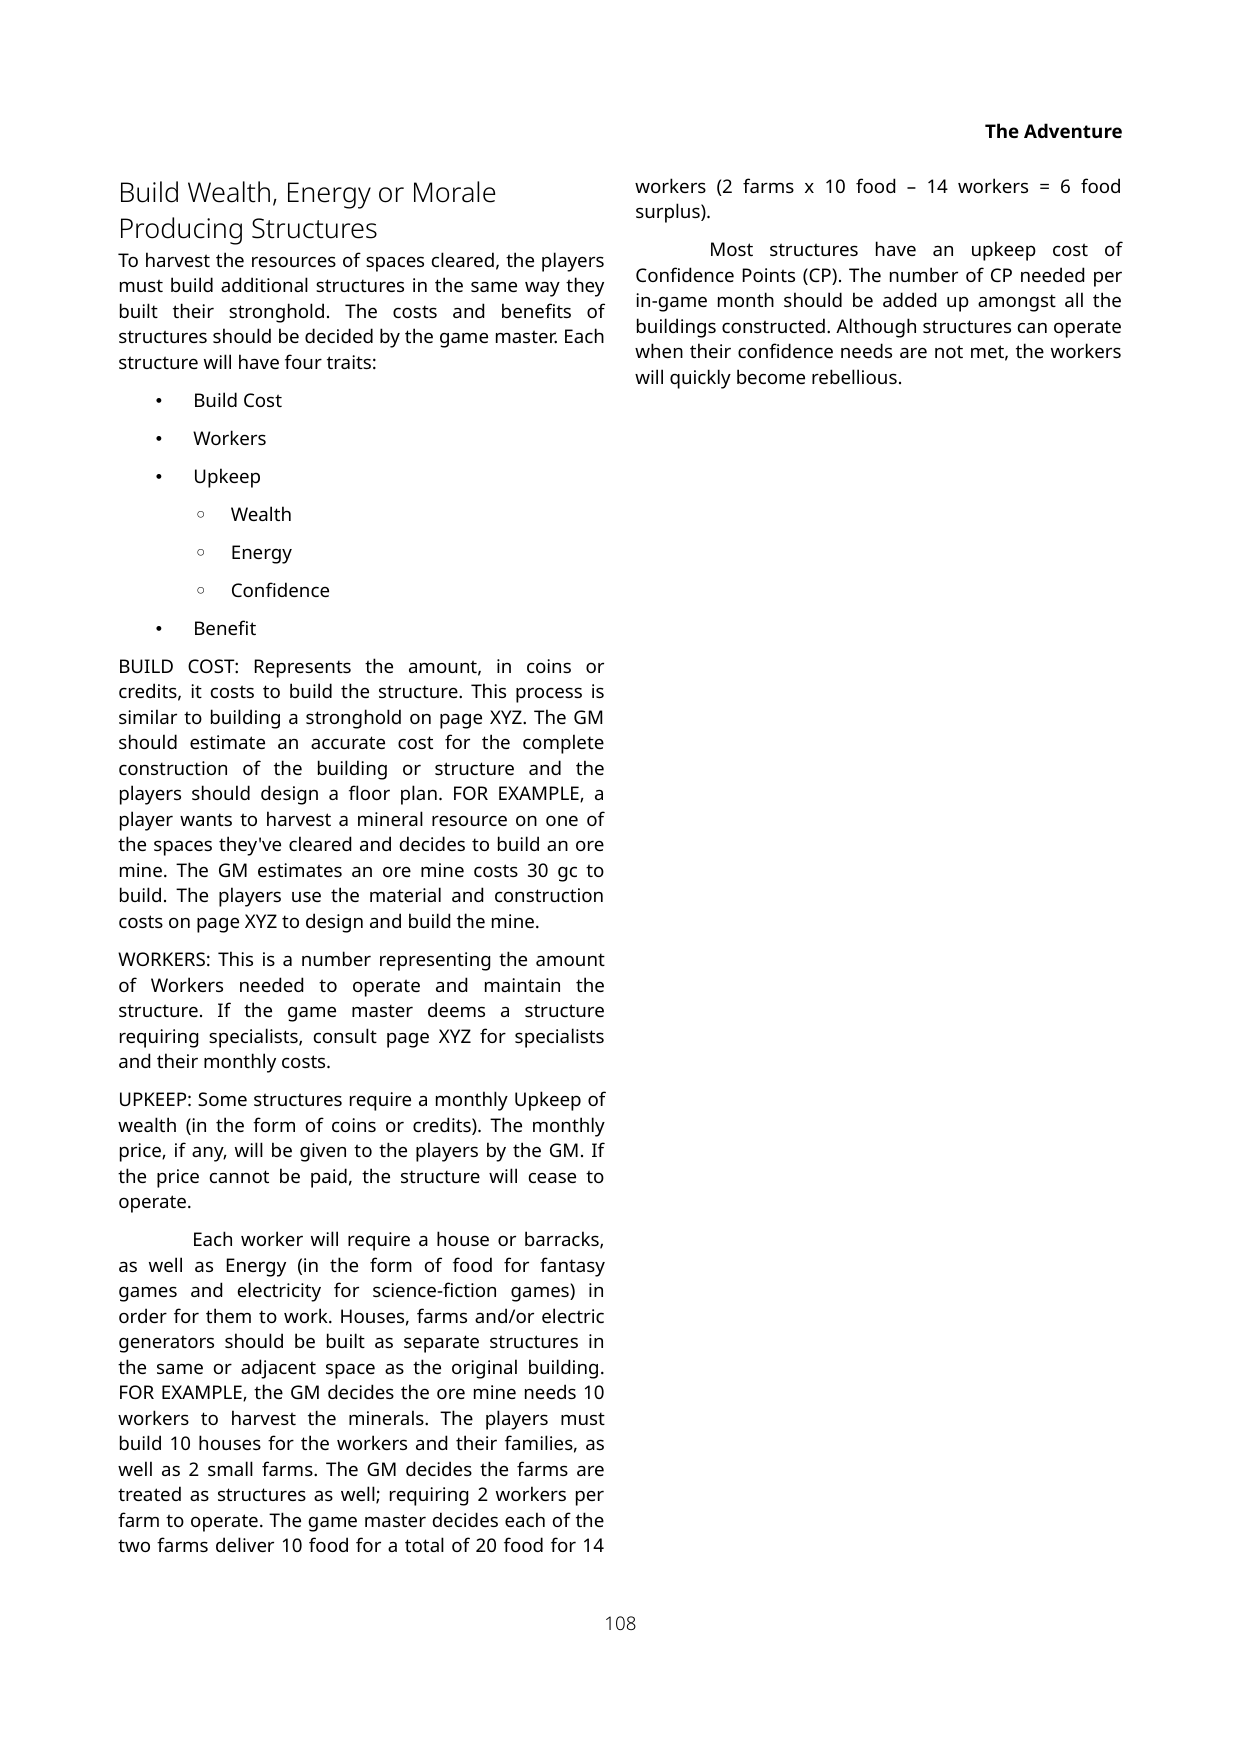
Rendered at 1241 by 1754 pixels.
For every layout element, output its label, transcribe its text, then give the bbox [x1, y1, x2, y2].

list Workers [156, 425, 605, 451]
list Confidence [193, 577, 605, 603]
text BUILD COST: Represents the amount, in coins or credits, it costs to build the structure. This process is similar to building a stronghold on page XYZ. The GM should estimate an accurate cost for the complete construction of the building or structure and the players should design a floor plan. FOR EXAMPLE, a player wants to harvest a mineral resource on one of the spaces they've cleared and decides to build an ore mine. The GM estimates an ore mine costs 30 gc to build. The players use the material and construction costs on page XYZ to design and build the mine. [118, 653, 605, 934]
text Each worker will require a house or barracks, as well as Energy (in the form of food for fantasy games and electricity for science-fiction games) in order for them to work. Houses, farms and/or electric generators should be built as separate structures in the same or adjacent space as the original building. FOR EXAMPLE, the GM decides the ore mine needs 10 workers to harvest the minerals. The players must build 10 houses for the workers and their families, as well as 2 small farms. The GM decides the farms are treated as structures as well; requiring 2 workers per farm to operate. The game master decides each of the two farms deliver 10 food for a total of 20 food for 14 [118, 1227, 605, 1558]
list Build Cost [156, 387, 605, 412]
text Build Wealth, Energy or Morale Producing Structures [118, 173, 605, 247]
text Most structures have an upkeep cost of Confidence Points (CP). The number of CP needed per in-game month should be added up amongst all the buildings constructed. Although structures can operate when their confidence needs are not met, the workers will quickly become rebellious. [635, 237, 1122, 390]
list Benefit [156, 615, 605, 641]
list Upkeep [156, 463, 605, 488]
text workers (2 farms x 10 food – 14 workers = 6 food surplus). [635, 173, 1122, 224]
text To harvest the resources of spaces cleared, the players must build additional structures in the same way they built their stronghold. The costs and benefits of structures should be decided by the game master. Each structure will have four traits: [118, 247, 605, 374]
text WORKERS: This is a number representing the amount of Workers needed to operate and maintain the structure. If the game master deems a structure requiring specialists, consult page XYZ for specialists and their monthly costs. [118, 946, 605, 1074]
list Energy [193, 539, 605, 564]
list Wealth [193, 501, 605, 527]
text UPKEEP: Some structures require a monthly Upkeep of wealth (in the form of coins or credits). The monthly price, if any, will be given to the players by the GM. If the price cannot be paid, the structure will cease to operate. [118, 1086, 605, 1214]
